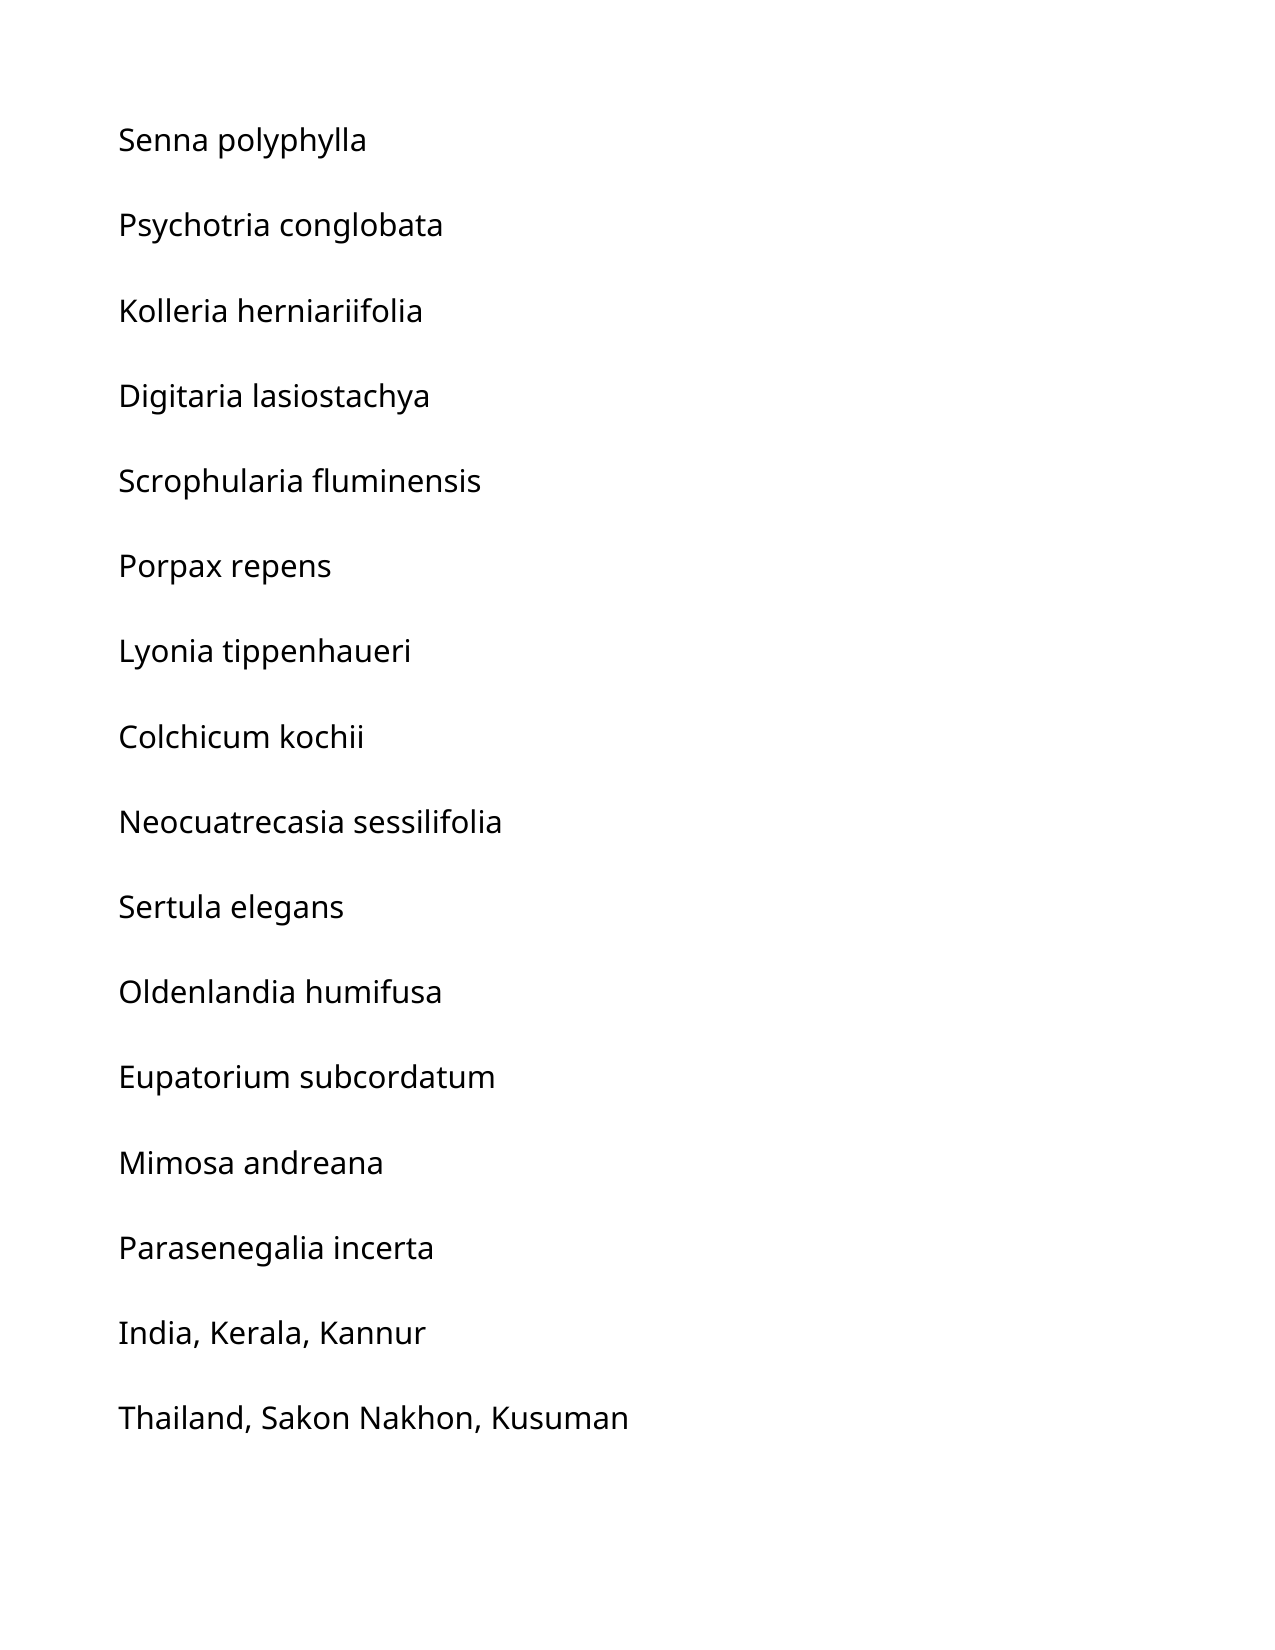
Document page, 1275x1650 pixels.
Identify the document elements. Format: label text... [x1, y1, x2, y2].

text Psychotria conglobata [118, 203, 1157, 288]
text Mimosa andreana [118, 1141, 1157, 1226]
text Senna polyphylla [118, 118, 1157, 203]
text Thailand, Sakon Nakhon, Kusuman [118, 1396, 1157, 1481]
text Sertula elegans [118, 885, 1157, 970]
text Porpax repens [118, 544, 1157, 629]
text Scrophularia fluminensis [118, 459, 1157, 544]
text India, Kerala, Kannur [118, 1311, 1157, 1396]
text Kolleria herniariifolia [118, 288, 1157, 374]
text Eupatorium subcordatum [118, 1055, 1157, 1141]
text Digitaria lasiostachya [118, 374, 1157, 459]
text Neocuatrecasia sessilifolia [118, 800, 1157, 885]
text Oldenlandia humifusa [118, 970, 1157, 1055]
text Colchicum kochii [118, 714, 1157, 800]
text Lyonia tippenhaueri [118, 629, 1157, 714]
text Parasenegalia incerta [118, 1226, 1157, 1311]
